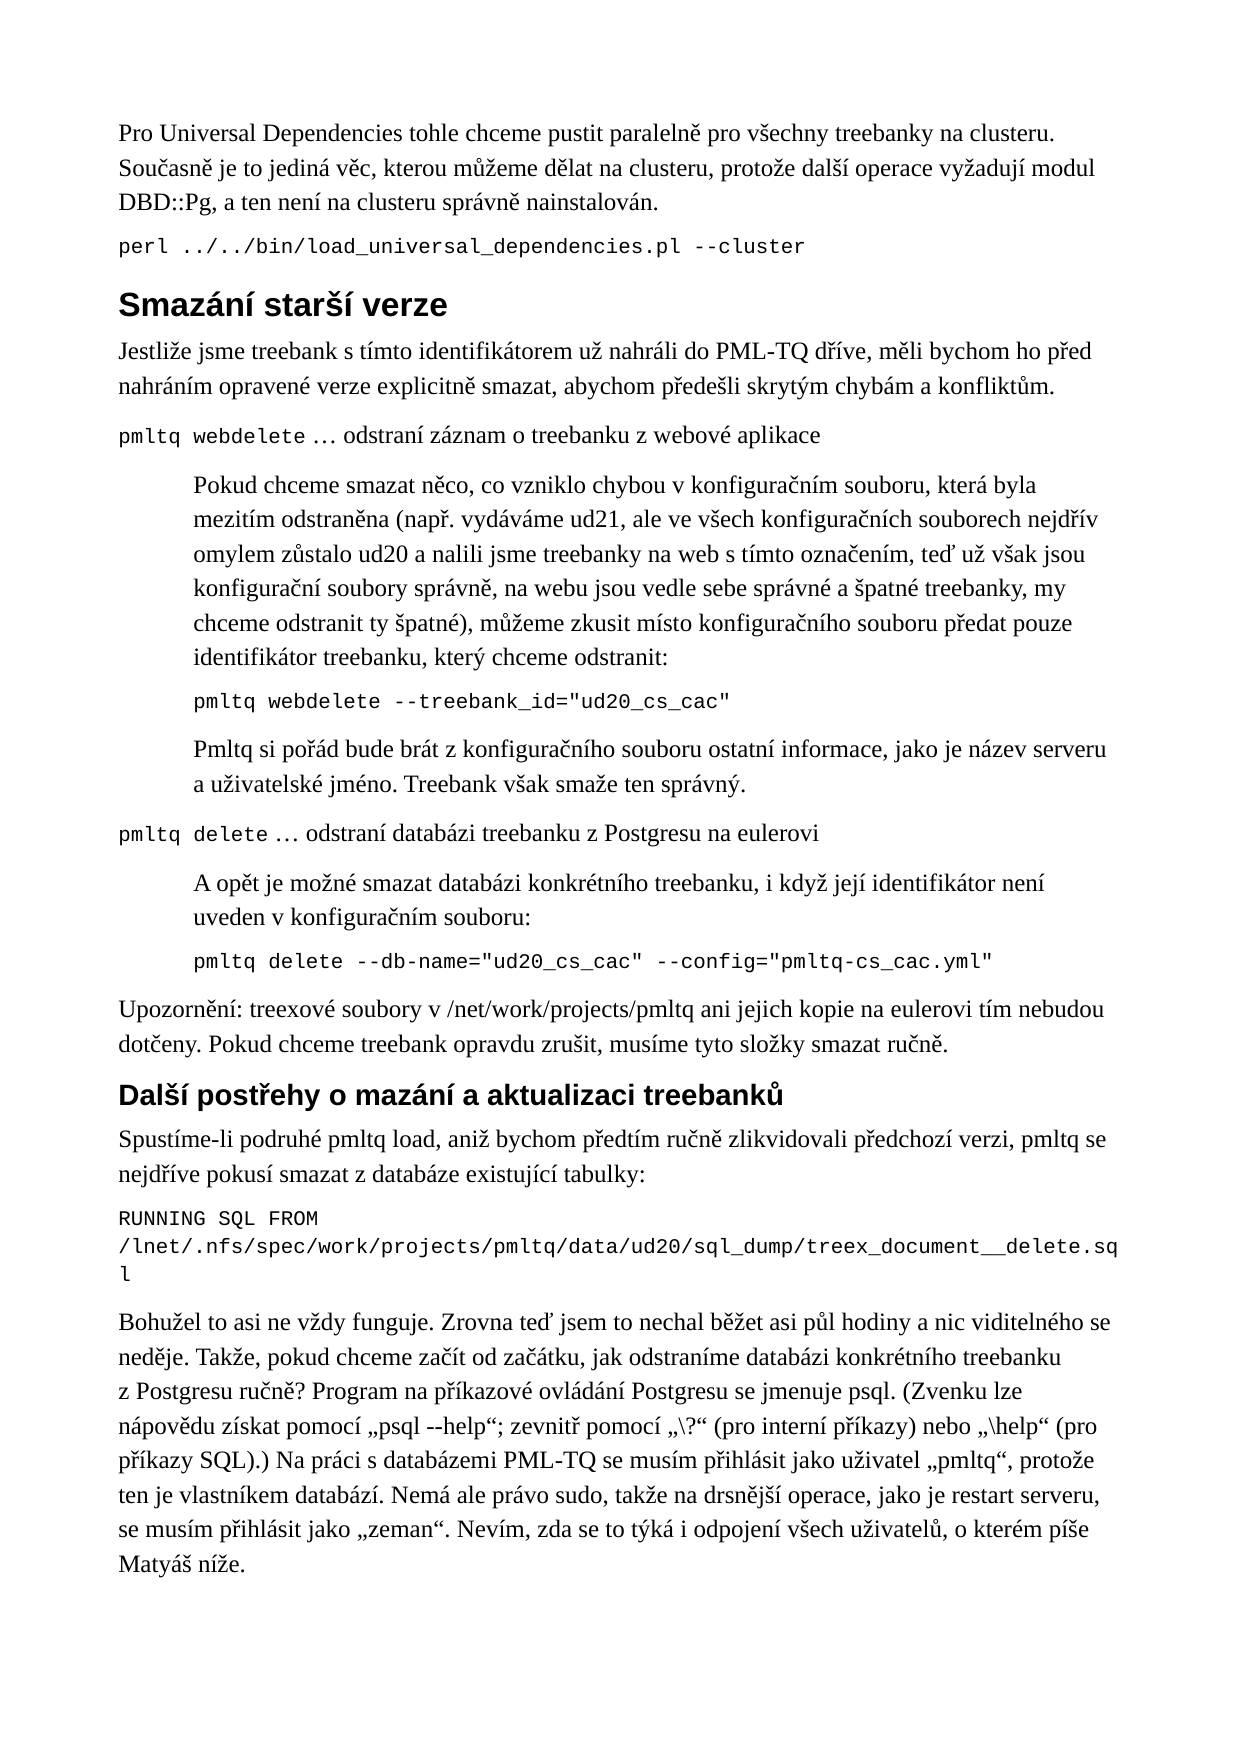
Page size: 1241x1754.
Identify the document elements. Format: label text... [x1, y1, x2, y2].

text Pmltq si pořád bude brát z konfiguračního souboru ostatní informace, jako je název serveru a uživatelské jméno. Treebank však smaže ten správný. [193, 734, 1122, 798]
text RUNNING SQL FROM /lnet/.nfs/spec/work/projects/pmltq/data/ud20/sql_dump/treex_document__delete.sql [118, 1208, 1122, 1288]
text Spustíme-li podruhé pmltq load, aniž bychom předtím ručně zlikvidovali předchozí verzi, pmltq se nejdříve pokusí smazat z databáze existující tabulky: [118, 1124, 1122, 1187]
text Bohužel to asi ne vždy funguje. Zrovna teď jsem to nechal běžet asi půl hodiny a nic viditelného se neděje. Takže, pokud chceme začít od začátku, jak odstraníme databázi konkrétního treebanku z Postgresu ručně? Program na příkazové ovládání Postgresu se jmenuje psql. (Zvenku lze nápovědu získat pomocí „psql --help“; zevnitř pomocí „\?“ (pro interní příkazy) nebo „\help“ (pro příkazy SQL).) Na práci s databázemi PML-TQ se musím přihlásit jako uživatel „pmltq“, protože ten je vlastníkem databází. Nemá ale právo sudo, takže na drsnější operace, jako je restart serveru, se musím přihlásit jako „zeman“. Nevím, zda se to týká i odpojení všech uživatelů, o kterém píše Matyáš níže. [118, 1307, 1122, 1577]
text perl ../../bin/load_universal_dependencies.pl --cluster [118, 236, 1122, 260]
text pmltq webdelete … odstraní záznam o treebanku z webové aplikace [118, 420, 1122, 449]
text Upozornění: treexové soubory v /net/work/projects/pmltq ani jejich kopie na eulerovi tím nebudou dotčeny. Pokud chceme treebank opravdu zrušit, musíme tyto složky smazat ručně. [118, 994, 1122, 1058]
text A opět je možné smazat databázi konkrétního treebanku, i když její identifikátor není uveden v konfiguračním souboru: [193, 868, 1122, 931]
text Pro Universal Dependencies tohle chceme pustit paralelně pro všechny treebanky na clusteru. Současně je to jediná věc, kterou můžeme dělat na clusteru, protože další operace vyžadují modul DBD::Pg, a ten není na clusteru správně nainstalován. [118, 118, 1122, 216]
subtitle Smazání starší verze [118, 285, 1122, 324]
text pmltq delete … odstraní databázi treebanku z Postgresu na eulerovi [118, 818, 1122, 847]
text Jestliže jsme treebank s tímto identifikátorem už nahráli do PML-TQ dříve, měli bychom ho před nahráním opravené verze explicitně smazat, abychom předešli skrytým chybám a konfliktům. [118, 336, 1122, 400]
text pmltq webdelete --treebank_id="ud20_cs_cac" [193, 691, 1122, 715]
subtitle Další postřehy o mazání a aktualizaci treebanků [118, 1078, 1122, 1112]
text Pokud chceme smazat něco, co vzniklo chybou v konfiguračním souboru, která byla mezitím odstraněna (např. vydáváme ud21, ale ve všech konfiguračních souborech nejdřív omylem zůstalo ud20 a nalili jsme treebanky na web s tímto označením, teď už však jsou konfigurační soubory správně, na webu jsou vedle sebe správné a špatné treebanky, my chceme odstranit ty špatné), můžeme zkusit místo konfiguračního souboru předat pouze identifikátor treebanku, který chceme odstranit: [193, 470, 1122, 671]
text pmltq delete --db-name="ud20_cs_cac" --config="pmltq-cs_cac.yml" [193, 951, 1122, 975]
